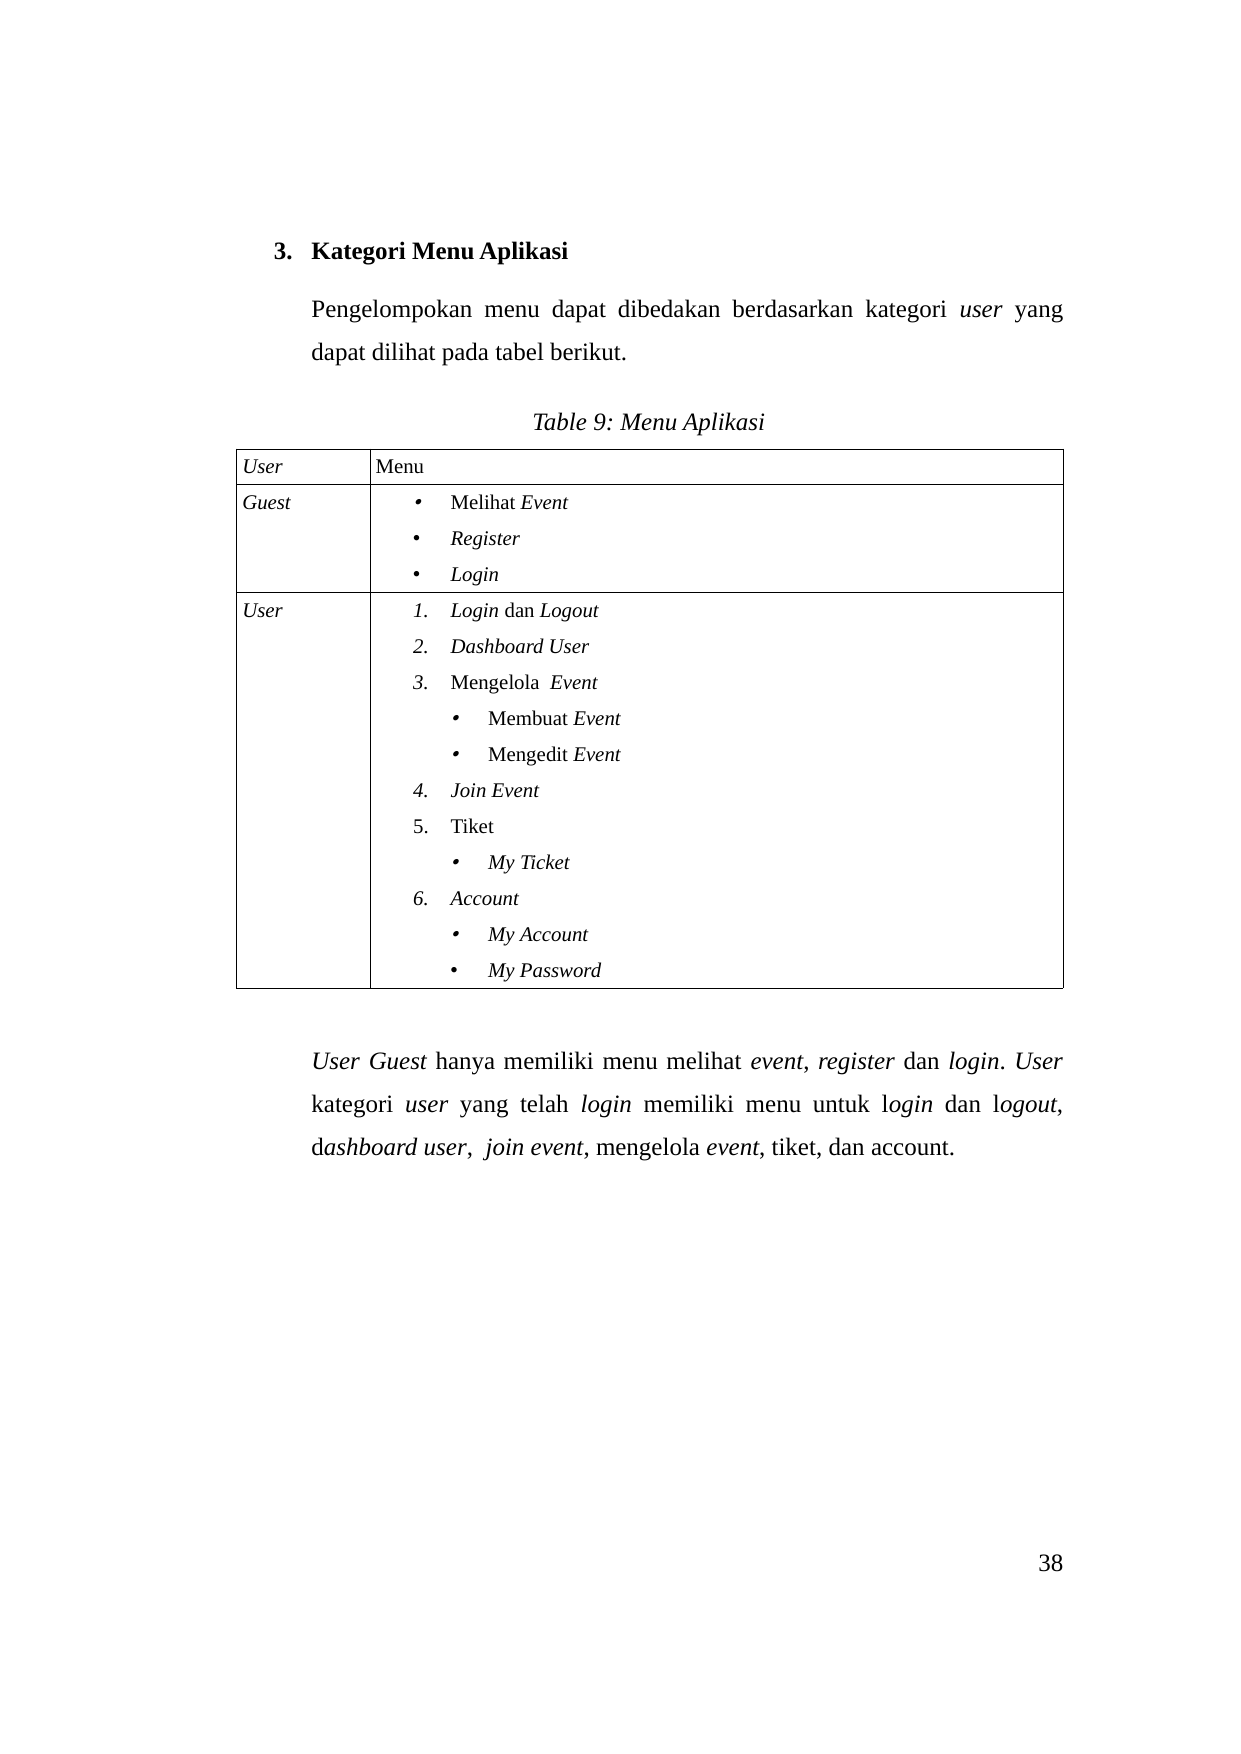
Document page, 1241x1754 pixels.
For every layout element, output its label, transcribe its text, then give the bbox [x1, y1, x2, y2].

table_cell User [237, 593, 370, 988]
list Kategori Menu Aplikasi [274, 236, 1063, 265]
table_header User [237, 450, 370, 484]
text Table 9: Menu Aplikasi [236, 407, 1063, 436]
table_header Menu [371, 450, 1063, 484]
table_cell Guest [237, 485, 370, 592]
list User Guest hanya memiliki menu melihat event, register dan login. User kategori user yang telah login memiliki menu untuk login dan logout, dashboard user, join event, mengelola event, tiket, dan account. [274, 1046, 1063, 1161]
table_cell Login dan Logout Dashboard User Mengelola Event Membuat Event Mengedit Event Join Event Tiket My Ticket Account My Account My Password [371, 593, 1063, 988]
list Pengelompokan menu dapat dibedakan berdasarkan kategori user yang dapat dilihat pada tabel berikut. [274, 294, 1063, 366]
table_cell Melihat Event Register Login [371, 485, 1063, 592]
